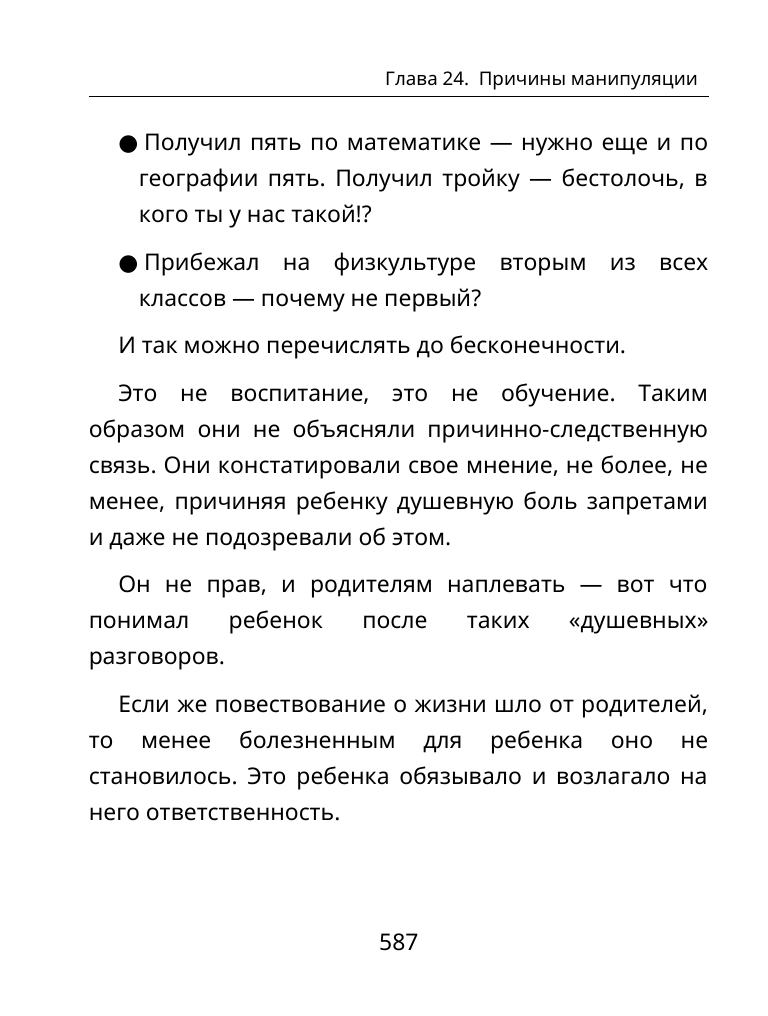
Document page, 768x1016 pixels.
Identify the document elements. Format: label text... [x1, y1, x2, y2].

text Если же повествование о жизни шло от родителей, то менее болезненным для ребенка оно не становилось. Это ребенка обязывало и возлагало на него ответственность. [88, 688, 709, 827]
text Он не прав, и родителям наплевать — вот что понимал ребенок после таких «душевных» разговоров. [88, 568, 709, 672]
list Получил пять по математике — нужно еще и по географии пять. Получил тройку — бестолочь, в кого ты у нас такой!? [118, 126, 709, 229]
text И так можно перечислять до бесконечности. [88, 329, 709, 361]
text Это не воспитание, это не обучение. Таким образом они не объясняли причинно-следственную связь. Они констатировали свое мнение, не более, не менее, причиняя ребенку душевную боль запретами и даже не подозревали об этом. [88, 377, 709, 552]
list Прибежал на физкультуре вторым из всех классов — почему не первый? [118, 246, 709, 313]
